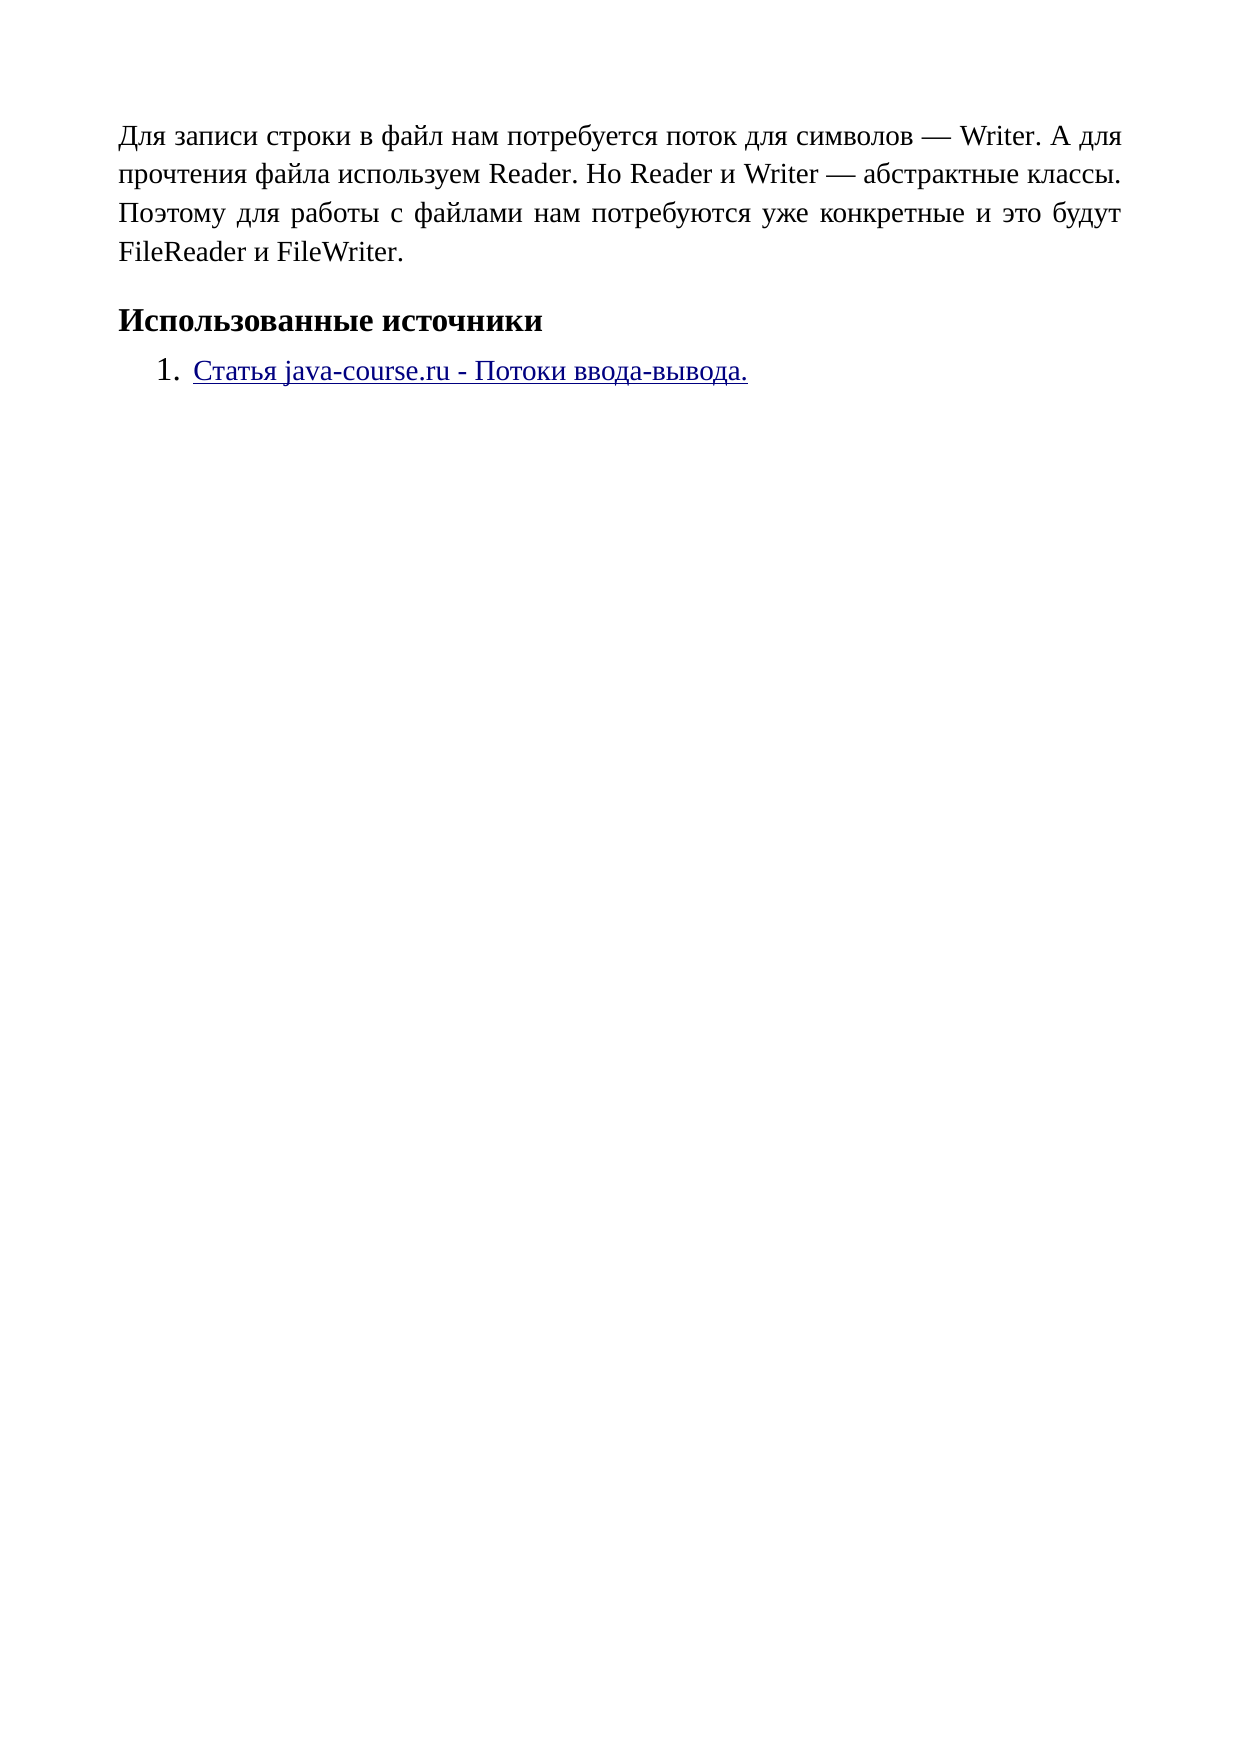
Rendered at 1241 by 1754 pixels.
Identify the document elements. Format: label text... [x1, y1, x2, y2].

text Для записи строки в файл нам потребуется поток для символов — Writer. А для прочтения файла используем Reader. Но Reader и Writer — абстрактные классы. Поэтому для работы с файлами нам потребуются уже конкретные и это будут FileReader и FileWriter. [118, 118, 1122, 267]
list Статья java-course.ru - Потоки ввода-вывода. [156, 350, 1122, 388]
subtitle Использованные источники [118, 308, 1122, 337]
